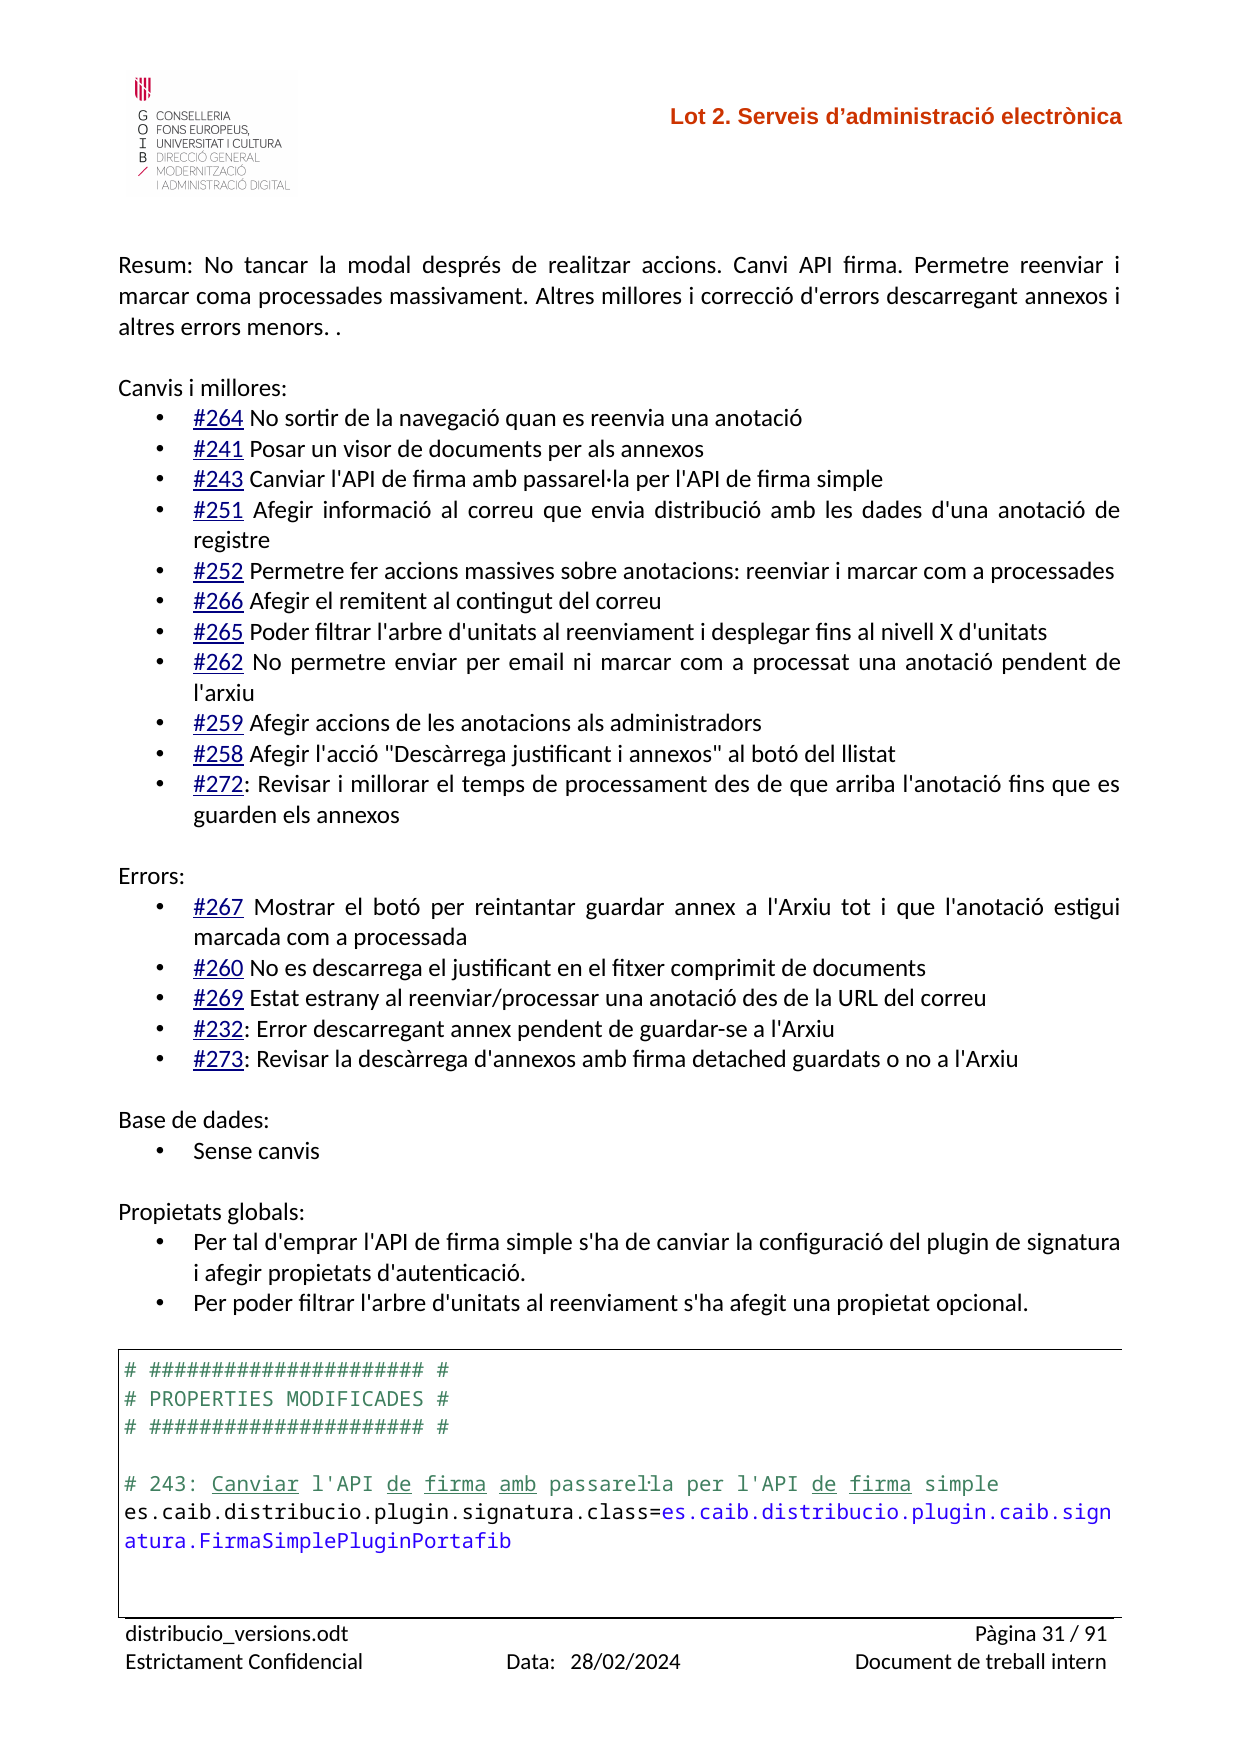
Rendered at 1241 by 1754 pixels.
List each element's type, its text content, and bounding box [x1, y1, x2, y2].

picture [126, 70, 299, 197]
list Per tal d'emprar l'API de firma simple s'ha de canviar la configuració del plugin de signatura i afegir propietats d'autenticació. [156, 1226, 1122, 1287]
text Errors: [118, 860, 1122, 891]
list #272: Revisar i millorar el temps de processament des de que arriba l'anotació fins que es guarden els annexos [156, 768, 1122, 829]
list #243 Canviar l'API de firma amb passarel·la per l'API de firma simple [156, 463, 1122, 494]
list #232: Error descarregant annex pendent de guardar-se a l'Arxiu [156, 1013, 1122, 1043]
list #267 Mostrar el botó per reintantar guardar annex a l'Arxiu tot i que l'anotació estigui marcada com a processada [156, 891, 1122, 952]
list #262 No permetre enviar per email ni marcar com a processat una anotació pendent de l'arxiu [156, 646, 1122, 707]
list #251 Afegir informació al correu que envia distribució amb les dades d'una anotació de registre [156, 494, 1122, 555]
list #241 Posar un visor de documents per als annexos [156, 433, 1122, 463]
text Base de dades: [118, 1104, 1122, 1135]
list #259 Afegir accions de les anotacions als administradors [156, 707, 1122, 738]
list #266 Afegir el remitent al contingut del correu [156, 585, 1122, 616]
table_header # ###################### # # PROPERTIES MODIFICADES # # ###################### # # 243: Canviar l'API de firma amb passarel·la per l'API de firma simple es.caib.distribucio.plugin.signatura.class=es.caib.distribucio.plugin.caib.signatura.FirmaSimplePluginPortafib [119, 1350, 1122, 1617]
text Resum: No tancar la modal després de realitzar accions. Canvi API firma. Permetre reenviar i marcar coma processades massivament. Altres millores i correcció d'errors descarregant annexos i altres errors menors. . [118, 250, 1122, 341]
list #258 Afegir l'acció "Descàrrega justificant i annexos" al botó del llistat [156, 738, 1122, 768]
text Canvis i millores: [118, 372, 1122, 402]
list #260 No es descarrega el justificant en el fitxer comprimit de documents [156, 952, 1122, 982]
list #273: Revisar la descàrrega d'annexos amb firma detached guardats o no a l'Arxiu [156, 1043, 1122, 1074]
list #265 Poder filtrar l'arbre d'unitats al reenviament i desplegar fins al nivell X d'unitats [156, 616, 1122, 646]
text Propietats globals: [118, 1196, 1122, 1226]
list #264 No sortir de la navegació quan es reenvia una anotació [156, 402, 1122, 433]
list Per poder filtrar l'arbre d'unitats al reenviament s'ha afegit una propietat opcional. [156, 1287, 1122, 1318]
list Sense canvis [156, 1135, 1122, 1165]
list #252 Permetre fer accions massives sobre anotacions: reenviar i marcar com a processades [156, 555, 1122, 585]
list #269 Estat estrany al reenviar/processar una anotació des de la URL del correu [156, 982, 1122, 1013]
